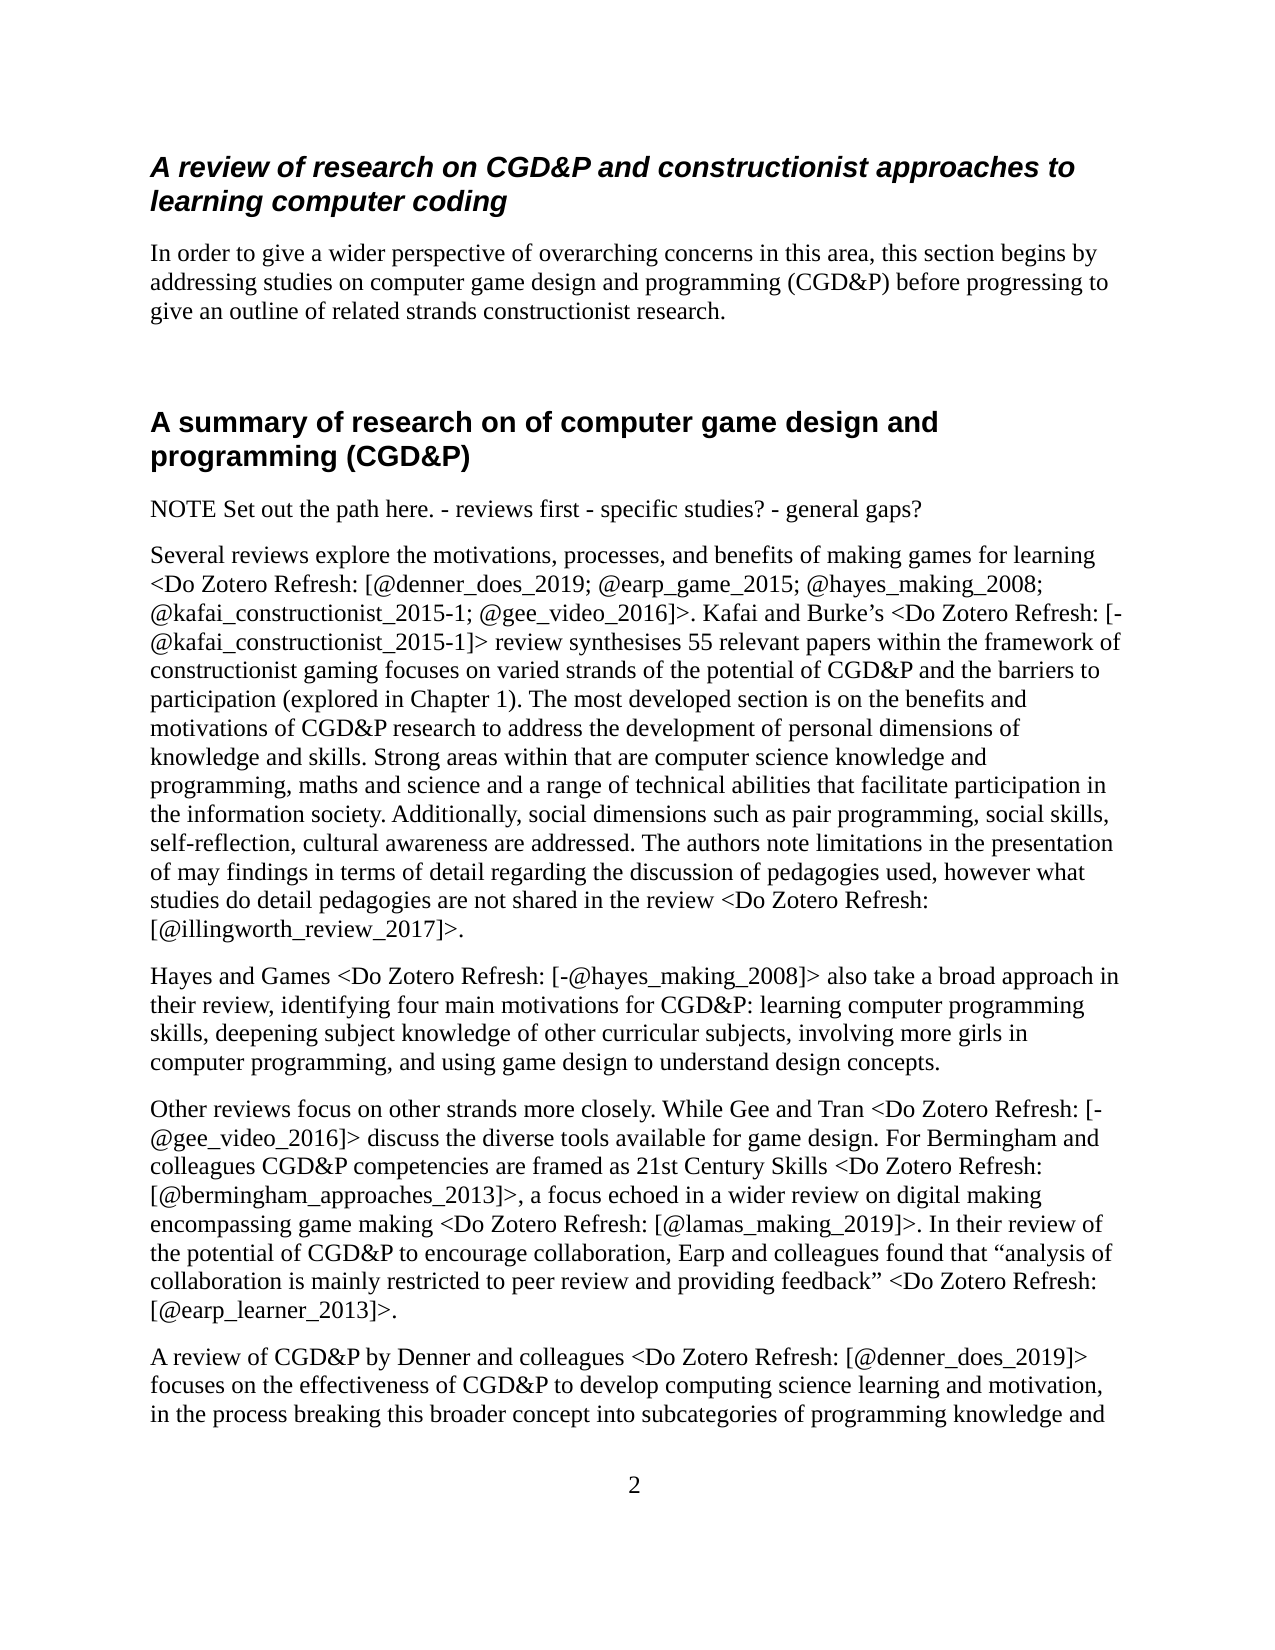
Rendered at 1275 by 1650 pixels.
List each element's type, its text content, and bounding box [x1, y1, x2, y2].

text NOTE Set out the path here. - reviews first - specific studies? - general gaps? [150, 494, 1125, 523]
text In order to give a wider perspective of overarching concerns in this area, this section begins by addressing studies on computer game design and programming (CGD&P) before progressing to give an outline of related strands constructionist research. [150, 238, 1125, 325]
text Several reviews explore the motivations, processes, and benefits of making games for learning <Do Zotero Refresh: [@denner_does_2019; @earp_game_2015; @hayes_making_2008; @kafai_constructionist_2015-1; @gee_video_2016]>. Kafai and Burke’s <Do Zotero Refresh: [-@kafai_constructionist_2015-1]> review synthesises 55 relevant papers within the framework of constructionist gaming focuses on varied strands of the potential of CGD&P and the barriers to participation (explored in Chapter 1). The most developed section is on the benefits and motivations of CGD&P research to address the development of personal dimensions of knowledge and skills. Strong areas within that are computer science knowledge and programming, maths and science and a range of technical abilities that facilitate participation in the information society. Additionally, social dimensions such as pair programming, social skills, self-reflection, cultural awareness are addressed. The authors note limitations in the presentation of may findings in terms of detail regarding the discussion of pedagogies used, however what studies do detail pedagogies are not shared in the review <Do Zotero Refresh: [@illingworth_review_2017]>. [150, 541, 1125, 943]
subtitle A review of research on CGD&P and constructionist approaches to learning computer coding [150, 150, 1125, 217]
text A review of CGD&P by Denner and colleagues <Do Zotero Refresh: [@denner_does_2019]> focuses on the effectiveness of CGD&P to develop computing science learning and motivation, in the process breaking this broader concept into subcategories of programming knowledge and [150, 1342, 1125, 1428]
subtitle A summary of research on of computer game design and programming (CGD&P) [150, 405, 1125, 472]
text Other reviews focus on other strands more closely. While Gee and Tran <Do Zotero Refresh: [-@gee_video_2016]> discuss the diverse tools available for game design. For Bermingham and colleagues CGD&P competencies are framed as 21st Century Skills <Do Zotero Refresh: [@bermingham_approaches_2013]>, a focus echoed in a wider review on digital making encompassing game making <Do Zotero Refresh: [@lamas_making_2019]>. In their review of the potential of CGD&P to encourage collaboration, Earp and colleagues found that “analysis of collaboration is mainly restricted to peer review and providing feedback” <Do Zotero Refresh: [@earp_learner_2013]>. [150, 1094, 1125, 1324]
text Hayes and Games <Do Zotero Refresh: [-@hayes_making_2008]> also take a broad approach in their review, identifying four main motivations for CGD&P: learning computer programming skills, deepening subject knowledge of other curricular subjects, involving more girls in computer programming, and using game design to understand design concepts. [150, 961, 1125, 1076]
